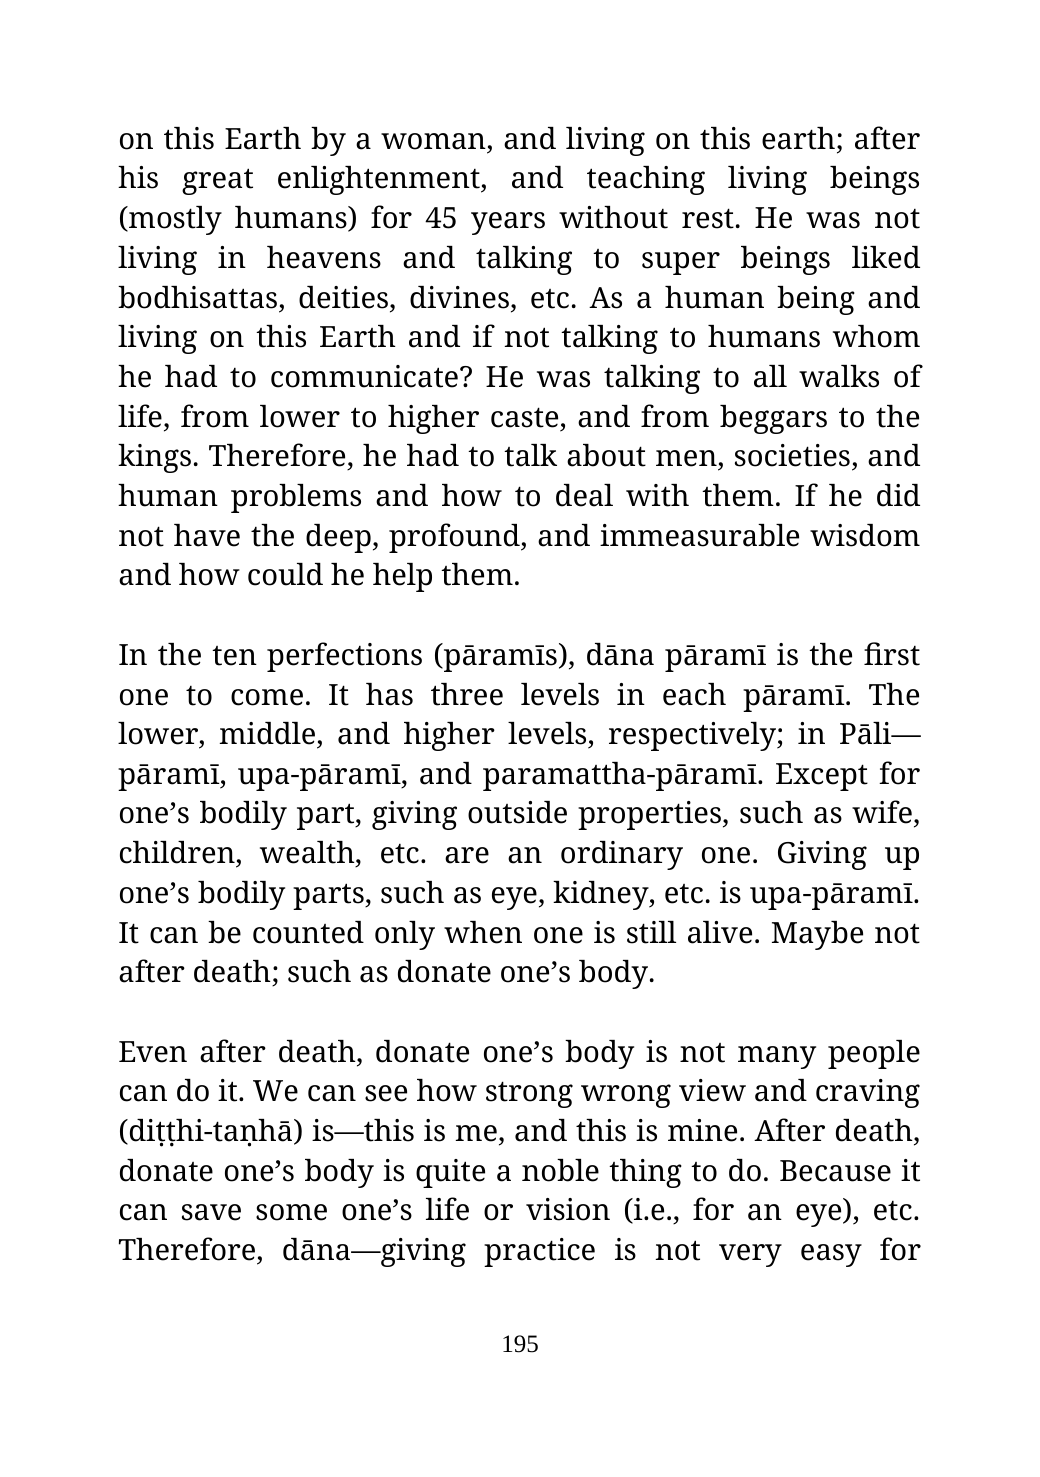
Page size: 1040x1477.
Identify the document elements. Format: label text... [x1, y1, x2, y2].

text on this Earth by a woman, and living on this earth; after his great enlightenment, and teaching living beings (mostly humans) for 45 years without rest. He was not living in heavens and talking to super beings liked bodhisattas, deities, divines, etc. As a human being and living on this Earth and if not talking to humans whom he had to communicate? He was talking to all walks of life, from lower to higher caste, and from beggars to the kings. Therefore, he had to talk about men, societies, and human problems and how to deal with them. If he did not have the deep, profound, and immeasurable wisdom and how could he help them. In the ten perfections (pāramīs), dāna pāramī is the first one to come. It has three levels in each pāramī. The lower, middle, and higher levels, respectively; in Pāli—pāramī, upa-pāramī, and paramattha-pāramī. Except for one’s bodily part, giving outside properties, such as wife, children, wealth, etc. are an ordinary one. Giving up one’s bodily parts, such as eye, kidney, etc. is upa-pāramī. It can be counted only when one is still alive. Maybe not after death; such as donate one’s body. Even after death, donate one’s body is not many people can do it. We can see how strong wrong view and craving (diṭṭhi-taṇhā) is—this is me, and this is mine. After death, donate one’s body is quite a noble thing to do. Because it can save some one’s life or vision (i.e., for an eye), etc. Therefore, dāna—giving practice is not very easy for [118, 118, 922, 1269]
